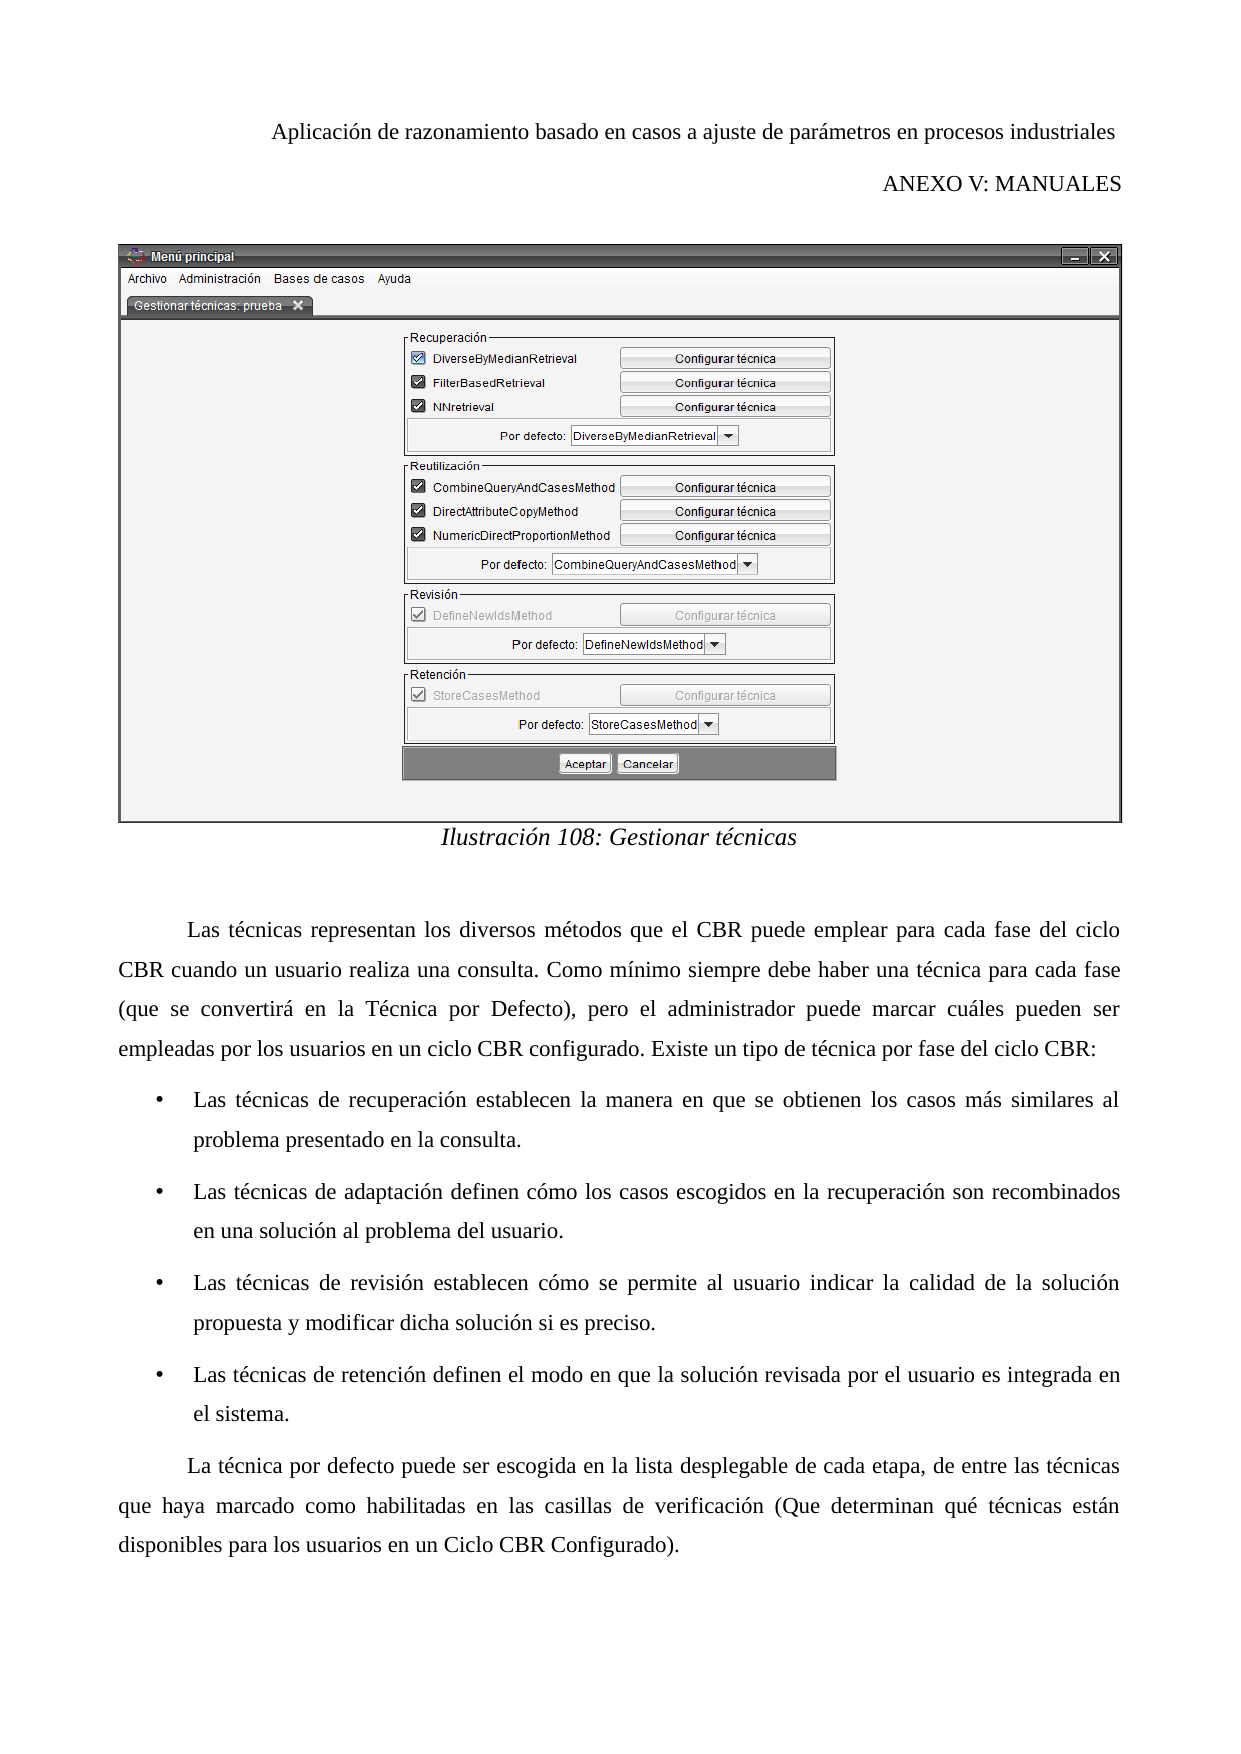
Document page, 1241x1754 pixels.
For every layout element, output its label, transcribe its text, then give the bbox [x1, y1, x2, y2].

text Las técnicas representan los diversos métodos que el CBR puede emplear para cada fase del ciclo CBR cuando un usuario realiza una consulta. Como mínimo siempre debe haber una técnica para cada fase (que se convertirá en la Técnica por Defecto), pero el administrador puede marcar cuáles pueden ser empleadas por los usuarios en un ciclo CBR configurado. Existe un tipo de técnica por fase del ciclo CBR: [118, 916, 1122, 1061]
list Las técnicas de recuperación establecen la manera en que se obtienen los casos más similares al problema presentado en la consulta. [156, 1087, 1122, 1152]
text Ilustración 108: Gestionar técnicas [118, 823, 1122, 851]
list Las técnicas de adaptación definen cómo los casos escogidos en la recuperación son recombinados en una solución al problema del usuario. [156, 1178, 1122, 1244]
picture [118, 244, 1123, 823]
list Las técnicas de retención definen el modo en que la solución revisada por el usuario es integrada en el sistema. [156, 1361, 1122, 1427]
list Las técnicas de revisión establecen cómo se permite al usuario indicar la calidad de la solución propuesta y modificar dicha solución si es preciso. [156, 1269, 1122, 1335]
text La técnica por defecto puede ser escogida en la lista desplegable de cada etapa, de entre las técnicas que haya marcado como habilitadas en las casillas de verificación (Que determinan qué técnicas están disponibles para los usuarios en un Ciclo CBR Configurado). [118, 1452, 1122, 1558]
